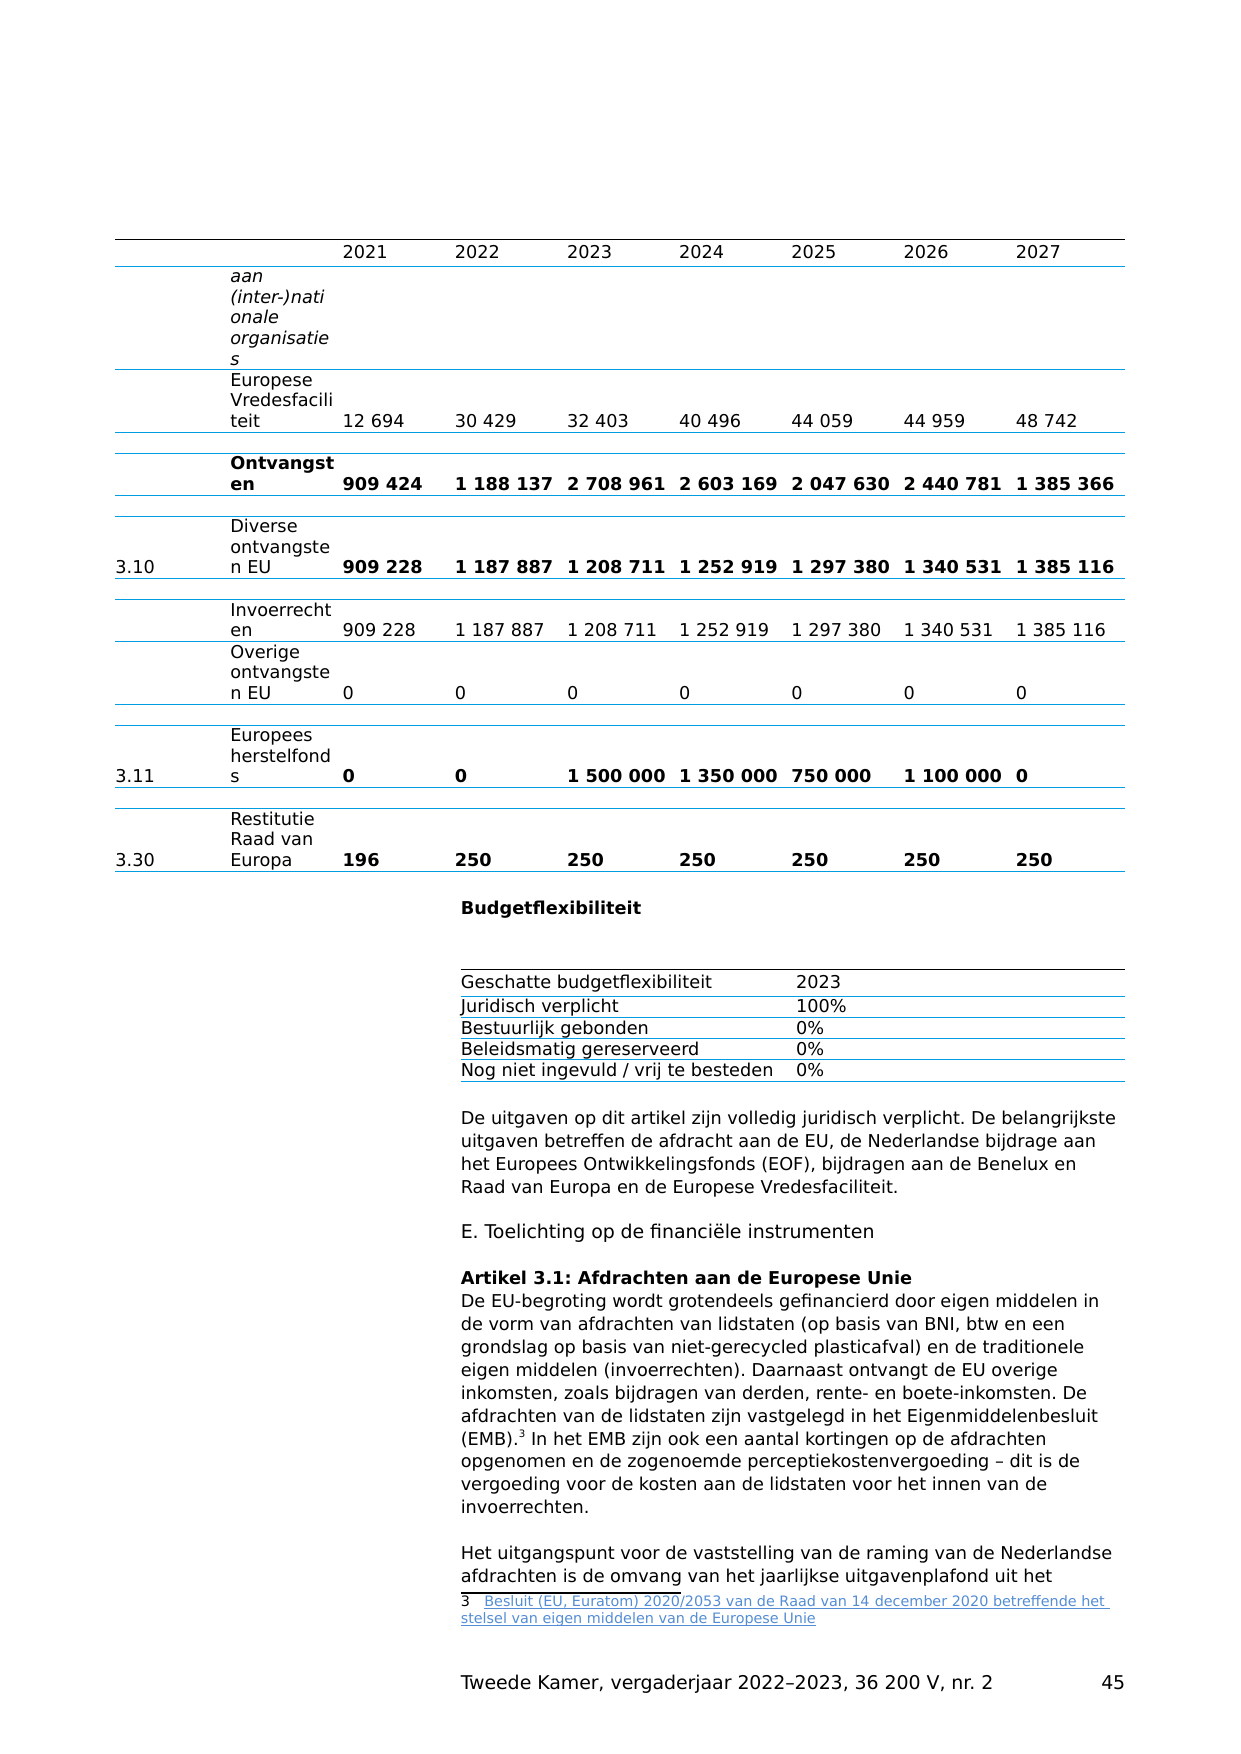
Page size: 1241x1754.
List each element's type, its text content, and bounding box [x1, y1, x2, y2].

table_cell [115, 240, 227, 266]
table_cell 2023 [564, 240, 676, 266]
text Het uitgangspunt voor de vaststelling van de raming van de Nederlandse afdrachten is de omvang van het jaarlijkse uitgavenplafond uit het [461, 1541, 1125, 1587]
table_cell 2026 [900, 240, 1013, 266]
text __Besluit (EU, Euratom) 2020/2053 van de Raad van 14 december 2020 betreffende het stelsel van eigen middelen van de Europese Unie [461, 1593, 1125, 1627]
table_cell Invoerrechten [227, 600, 339, 641]
table_cell 250 [676, 809, 788, 871]
table_cell 196 [340, 809, 452, 871]
table_cell 1 500 000 [564, 726, 676, 787]
table_cell [340, 579, 452, 599]
table_cell [115, 788, 227, 808]
table_cell [452, 579, 564, 599]
table_cell 1 100 000 [900, 726, 1013, 787]
table_cell Diverse ontvangsten EU [227, 517, 339, 578]
table_cell Geschatte budgetflexibiliteit [461, 970, 793, 996]
table_cell [676, 579, 788, 599]
table_cell [676, 433, 788, 453]
table_cell [340, 433, 452, 453]
table_cell Bestuurlijk gebonden [461, 1018, 793, 1038]
table_cell [227, 579, 339, 599]
table_cell 2 440 781 [900, 454, 1013, 494]
table_cell [788, 433, 900, 453]
table_cell 48 742 [1013, 370, 1125, 432]
table_cell 0% [793, 1039, 1125, 1059]
table_cell [1013, 579, 1125, 599]
table_cell 1 385 116 [1013, 517, 1125, 578]
table_cell [115, 370, 227, 432]
table_cell [115, 642, 227, 703]
table_cell 2 603 169 [676, 454, 788, 494]
table_cell [1013, 433, 1125, 453]
table_cell [900, 579, 1013, 599]
table_cell 1 297 380 [788, 600, 900, 641]
table_header Tabel 11 Budgetflexibiliteit beleidsartikel 3 Effectieve Europese samenwerking [461, 921, 1125, 969]
table_cell 0 [1013, 726, 1125, 787]
table_cell 1 385 116 [1013, 600, 1125, 641]
table_cell 1 187 887 [452, 517, 564, 578]
table_cell 3.30 [115, 809, 227, 871]
table_cell [900, 433, 1013, 453]
table_cell [115, 433, 227, 453]
table_cell 0% [793, 1060, 1125, 1081]
table_cell [676, 788, 788, 808]
table_cell [788, 579, 900, 599]
table_cell 2024 [676, 240, 788, 266]
table_cell 250 [452, 809, 564, 871]
table_cell [900, 705, 1013, 724]
table_cell 2 047 630 [788, 454, 900, 494]
table_cell 1 188 137 [452, 454, 564, 494]
table_cell 2022 [452, 240, 564, 266]
table_cell [452, 433, 564, 453]
table_cell 0 [340, 726, 452, 787]
table_cell 750 000 [788, 726, 900, 787]
table_cell [676, 496, 788, 516]
table_cell [788, 267, 900, 369]
table_cell 1 208 711 [564, 600, 676, 641]
table_cell [227, 240, 339, 266]
table_cell 0% [793, 1018, 1125, 1038]
table_cell [452, 788, 564, 808]
table_cell [1013, 496, 1125, 516]
table_cell 0 [452, 642, 564, 703]
table_cell 0 [340, 642, 452, 703]
table_cell 2 708 961 [564, 454, 676, 494]
table_cell 44 059 [788, 370, 900, 432]
table_cell [340, 788, 452, 808]
table_cell Ontvangsten [227, 454, 339, 494]
table_cell [452, 267, 564, 369]
table_cell [900, 496, 1013, 516]
table_cell [115, 267, 227, 369]
table_cell [564, 788, 676, 808]
table_cell 2025 [788, 240, 900, 266]
table_cell 0 [788, 642, 900, 703]
table_cell [788, 788, 900, 808]
table_cell Overige ontvangsten EU [227, 642, 339, 703]
table_cell [115, 496, 227, 516]
table_cell Juridisch verplicht [461, 997, 793, 1017]
table_cell 2027 [1013, 240, 1125, 266]
table_cell 32 403 [564, 370, 676, 432]
text Budgetflexibiliteit [461, 896, 1125, 919]
table_cell aan (inter-)nationale organisaties [227, 267, 339, 369]
table_cell 250 [564, 809, 676, 871]
table_cell [340, 705, 452, 724]
table_cell 0 [1013, 642, 1125, 703]
table_cell [564, 579, 676, 599]
table_cell 1 340 531 [900, 517, 1013, 578]
table_cell 909 228 [340, 600, 452, 641]
table_cell 1 252 919 [676, 600, 788, 641]
table_cell [564, 496, 676, 516]
table_cell 1 208 711 [564, 517, 676, 578]
table_cell [452, 705, 564, 724]
table_cell Europese Vredesfaciliteit [227, 370, 339, 432]
table_cell [900, 788, 1013, 808]
table_cell 1 340 531 [900, 600, 1013, 641]
text Artikel 3.1: Afdrachten aan de Europese Unie De EU-begroting wordt grotendeels gefinancierd door eigen middelen in de vorm van afdrachten van lidstaten (op basis van BNI, btw en een grondslag op basis van niet-gerecycled plasticafval) en de traditionele eigen middelen (invoerrechten). Daarnaast ontvangt de EU overige inkomsten, zoals bijdragen van derden, rente- en boete-inkomsten. De afdrachten van de lidstaten zijn vastgelegd in het Eigenmiddelenbesluit (EMB). In het EMB zijn ook een aantal kortingen op de afdrachten opgenomen en de zogenoemde perceptiekostenvergoeding – dit is de vergoeding voor de kosten aan de lidstaten voor het innen van de invoerrechten. [461, 1266, 1125, 1518]
table_cell 0 [900, 642, 1013, 703]
table_cell 0 [452, 726, 564, 787]
table_cell [788, 496, 900, 516]
table_cell [227, 433, 339, 453]
table_cell 3.11 [115, 726, 227, 787]
table_cell [452, 496, 564, 516]
table_cell 250 [1013, 809, 1125, 871]
table_cell 1 187 887 [452, 600, 564, 641]
table_cell 1 385 366 [1013, 454, 1125, 494]
table_cell [564, 705, 676, 724]
table_cell 2021 [340, 240, 452, 266]
table_cell 12 694 [340, 370, 452, 432]
table_cell [788, 705, 900, 724]
table_cell Nog niet ingevuld / vrij te besteden [461, 1060, 793, 1081]
table_header Tabel 10 Budgettaire gevolgen van beleidsartikel 3 Effectieve Europese samenwerking (bedragen x € 1.000) [115, 191, 1125, 239]
table_cell 909 424 [340, 454, 452, 494]
table_cell 250 [900, 809, 1013, 871]
table_cell Europees herstelfonds [227, 726, 339, 787]
table_cell 100% [793, 997, 1125, 1017]
table_cell 40 496 [676, 370, 788, 432]
table_cell 1 350 000 [676, 726, 788, 787]
table_cell [676, 267, 788, 369]
table_cell [340, 267, 452, 369]
table_cell Restitutie Raad van Europa [227, 809, 339, 871]
table_cell [564, 267, 676, 369]
table_cell [115, 705, 227, 724]
table_cell 2023 [793, 970, 1125, 996]
table_cell Beleidsmatig gereserveerd [461, 1039, 793, 1059]
table_cell [115, 600, 227, 641]
table_cell 909 228 [340, 517, 452, 578]
title E. Toelichting op de financiële instrumenten [461, 1221, 1125, 1243]
table_cell 1 297 380 [788, 517, 900, 578]
table_cell 0 [676, 642, 788, 703]
table_cell [1013, 267, 1125, 369]
table_cell [1013, 788, 1125, 808]
table_cell [115, 454, 227, 494]
table_cell 30 429 [452, 370, 564, 432]
table_cell [1013, 705, 1125, 724]
table_cell [115, 579, 227, 599]
text De uitgaven op dit artikel zijn volledig juridisch verplicht. De belangrijkste uitgaven betreffen de afdracht aan de EU, de Nederlandse bijdrage aan het Europees Ontwikkelingsfonds (EOF), bijdragen aan de Benelux en Raad van Europa en de Europese Vredesfaciliteit. [461, 1106, 1125, 1198]
table_cell 250 [788, 809, 900, 871]
table_cell 0 [564, 642, 676, 703]
table_cell [676, 705, 788, 724]
table_cell [227, 788, 339, 808]
table_cell [564, 433, 676, 453]
table_cell [227, 705, 339, 724]
table_cell [227, 496, 339, 516]
table_cell 44 959 [900, 370, 1013, 432]
table_cell 1 252 919 [676, 517, 788, 578]
table_cell 3.10 [115, 517, 227, 578]
table_cell [900, 267, 1013, 369]
table_cell [340, 496, 452, 516]
